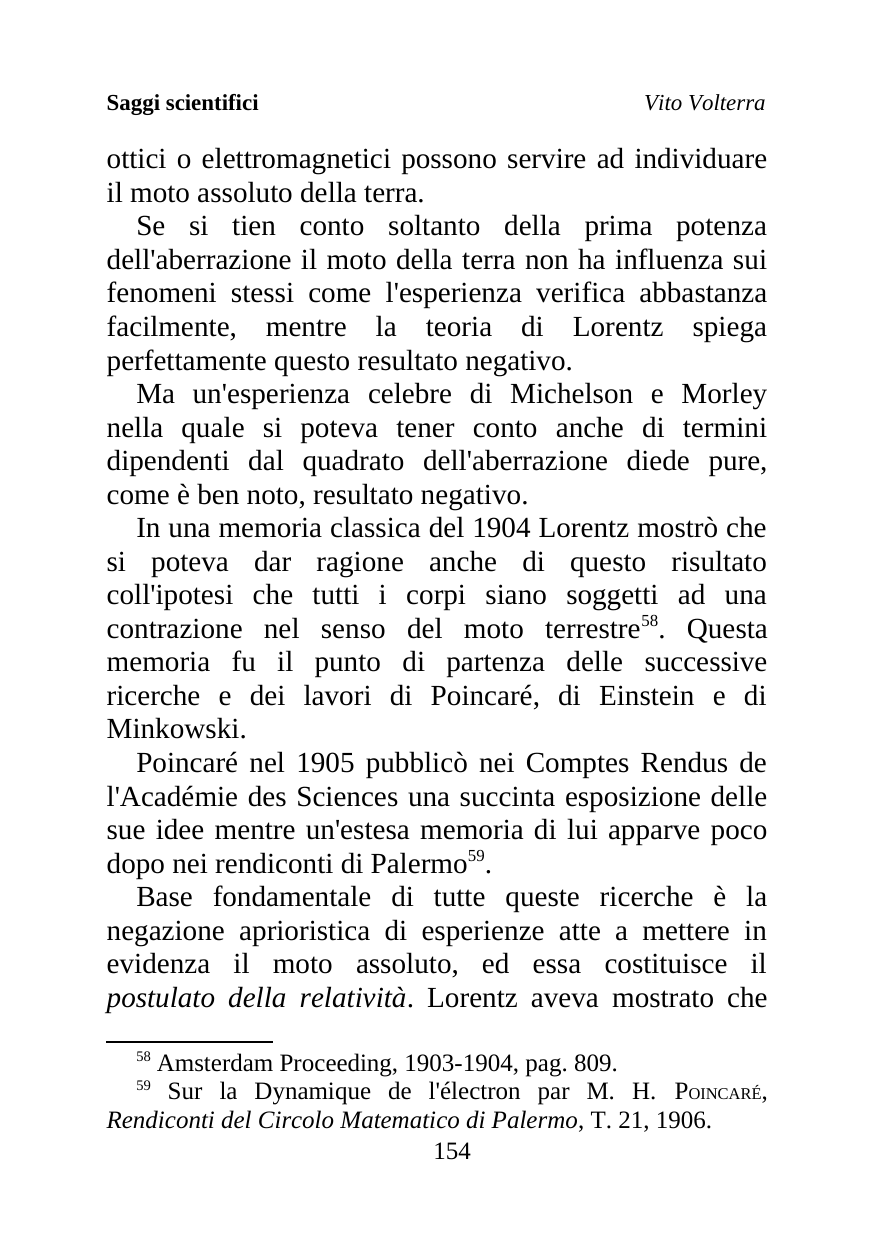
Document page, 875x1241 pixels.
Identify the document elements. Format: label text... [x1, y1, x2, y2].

text ottici o elettromagnetici possono servire ad individuare il moto assoluto della terra. [106, 141, 768, 208]
text Base fondamentale di tutte queste ricerche è la negazione aprioristica di esperienze atte a mettere in evidenza il moto assoluto, ed essa costituisce il postulato della relatività. Lorentz aveva mostrato che [106, 879, 768, 1013]
text Se si tien conto soltanto della prima potenza dell'aberrazione il moto della terra non ha influenza sui fenomeni stessi come l'esperienza verifica abbastanza facilmente, mentre la teoria di Lorentz spiega perfettamente questo resultato negativo. [106, 208, 768, 376]
text Poincaré nel 1905 pubblicò nei Comptes Rendus de l'Académie des Sciences una succinta esposizione delle sue idee mentre un'estesa memoria di lui apparve poco dopo nei rendiconti di Palermo. [106, 745, 768, 879]
text Sur la Dynamique de l'électron par M. H. Poincaré, Rendiconti del Circolo Matematico di Palermo, T. 21, 1906. [106, 1076, 768, 1134]
text Ma un'esperienza celebre di Michelson e Morley nella quale si poteva tener conto anche di termini dipendenti dal quadrato dell'aberrazione diede pure, come è ben noto, resultato negativo. [106, 376, 768, 510]
text In una memoria classica del 1904 Lorentz mostrò che si poteva dar ragione anche di questo risultato coll'ipotesi che tutti i corpi siano soggetti ad una contrazione nel senso del moto terrestre. Questa memoria fu il punto di partenza delle successive ricerche e dei lavori di Poincaré, di Einstein e di Minkowski. [106, 510, 768, 745]
text Amsterdam Proceeding, 1903-1904, pag. 809. [106, 1048, 768, 1076]
